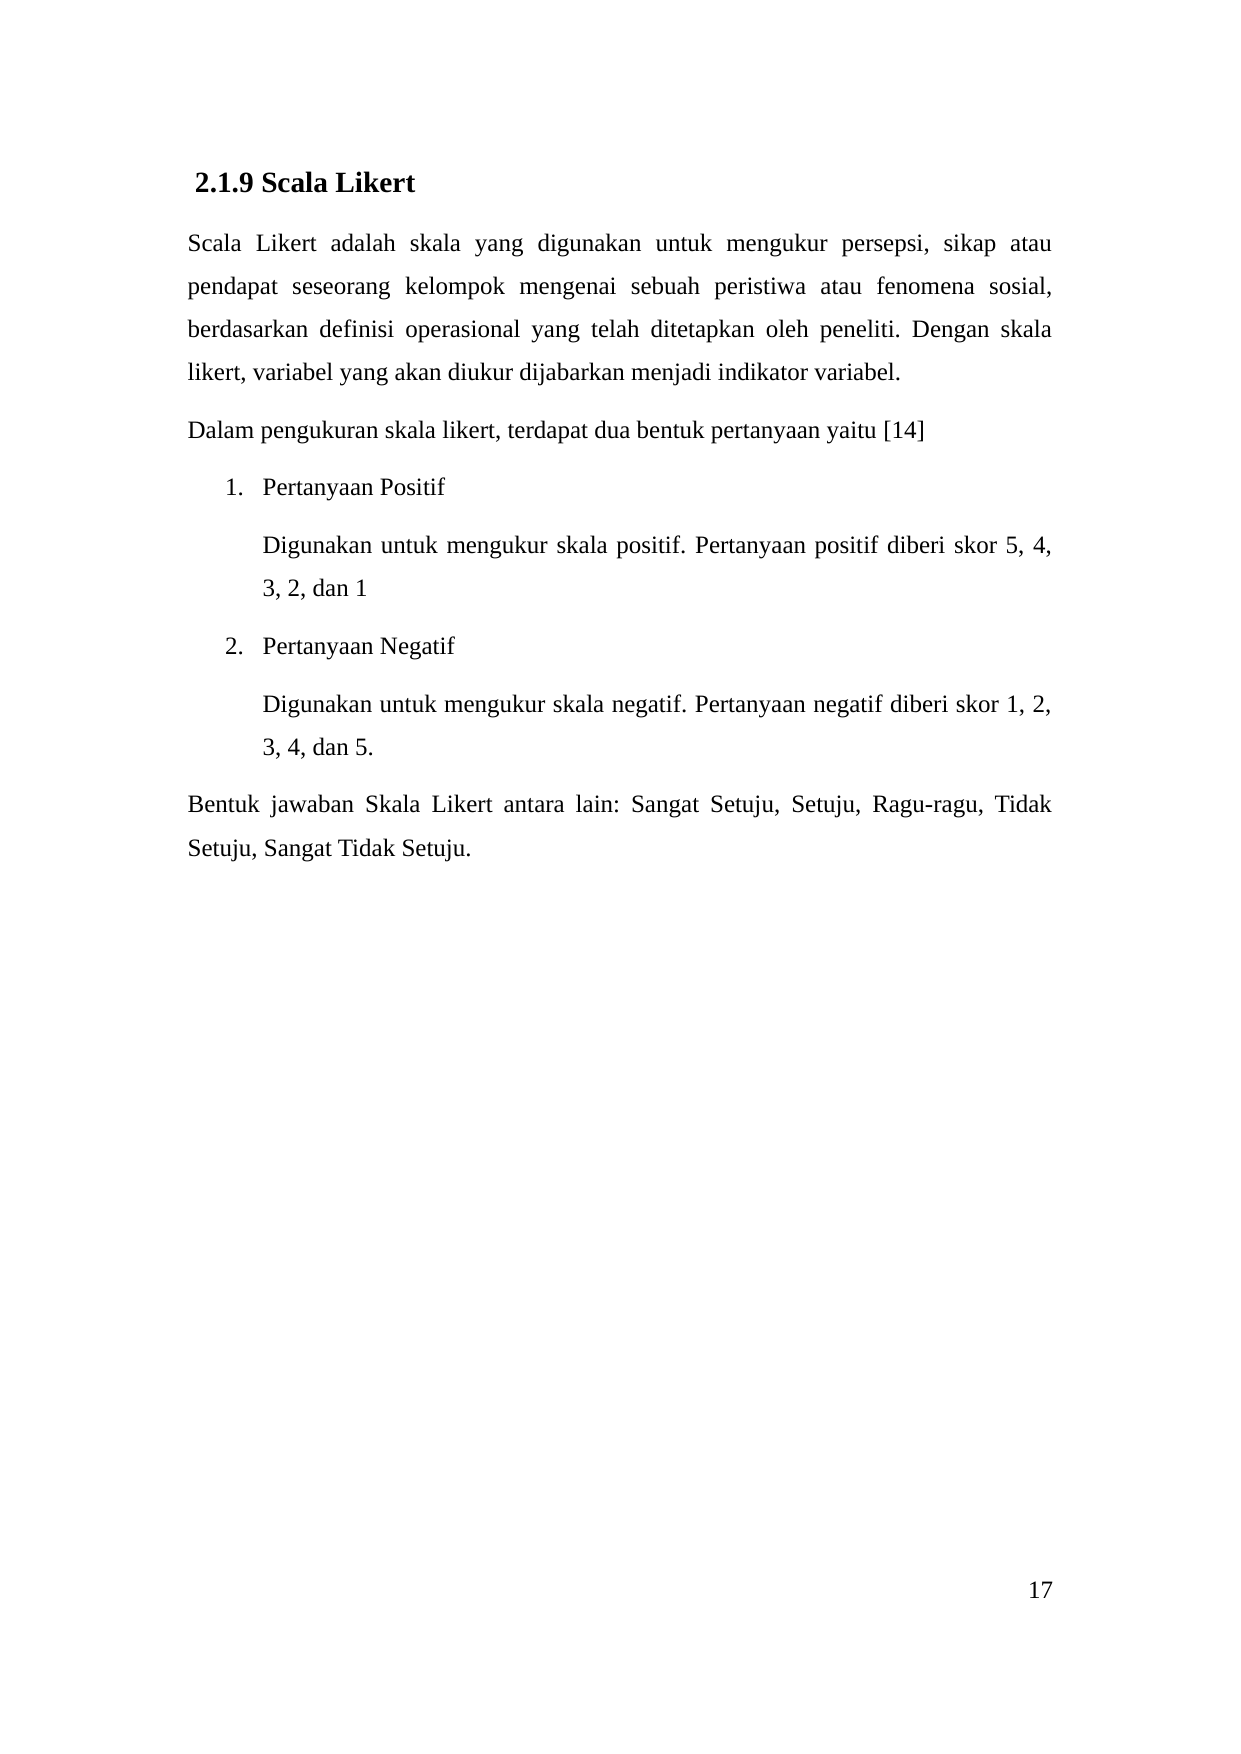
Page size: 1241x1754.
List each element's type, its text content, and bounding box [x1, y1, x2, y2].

list Pertanyaan Positif [225, 472, 1053, 501]
subtitle Scala Likert [187, 164, 1053, 198]
list Digunakan untuk mengukur skala negatif. Pertanyaan negatif diberi skor 1, 2, 3, 4, dan 5. [225, 689, 1053, 761]
list Pertanyaan Negatif [225, 631, 1053, 660]
text Scala Likert adalah skala yang digunakan untuk mengukur persepsi, sikap atau pendapat seseorang kelompok mengenai sebuah peristiwa atau fenomena sosial, berdasarkan definisi operasional yang telah ditetapkan oleh peneliti. Dengan skala likert, variabel yang akan diukur dijabarkan menjadi indikator variabel. [187, 228, 1053, 386]
text Dalam pengukuran skala likert, terdapat dua bentuk pertanyaan yaitu [14] [187, 415, 1053, 443]
text Bentuk jawaban Skala Likert antara lain: Sangat Setuju, Setuju, Ragu-ragu, Tidak Setuju, Sangat Tidak Setuju. [187, 789, 1053, 861]
list Digunakan untuk mengukur skala positif. Pertanyaan positif diberi skor 5, 4, 3, 2, dan 1 [225, 530, 1053, 602]
